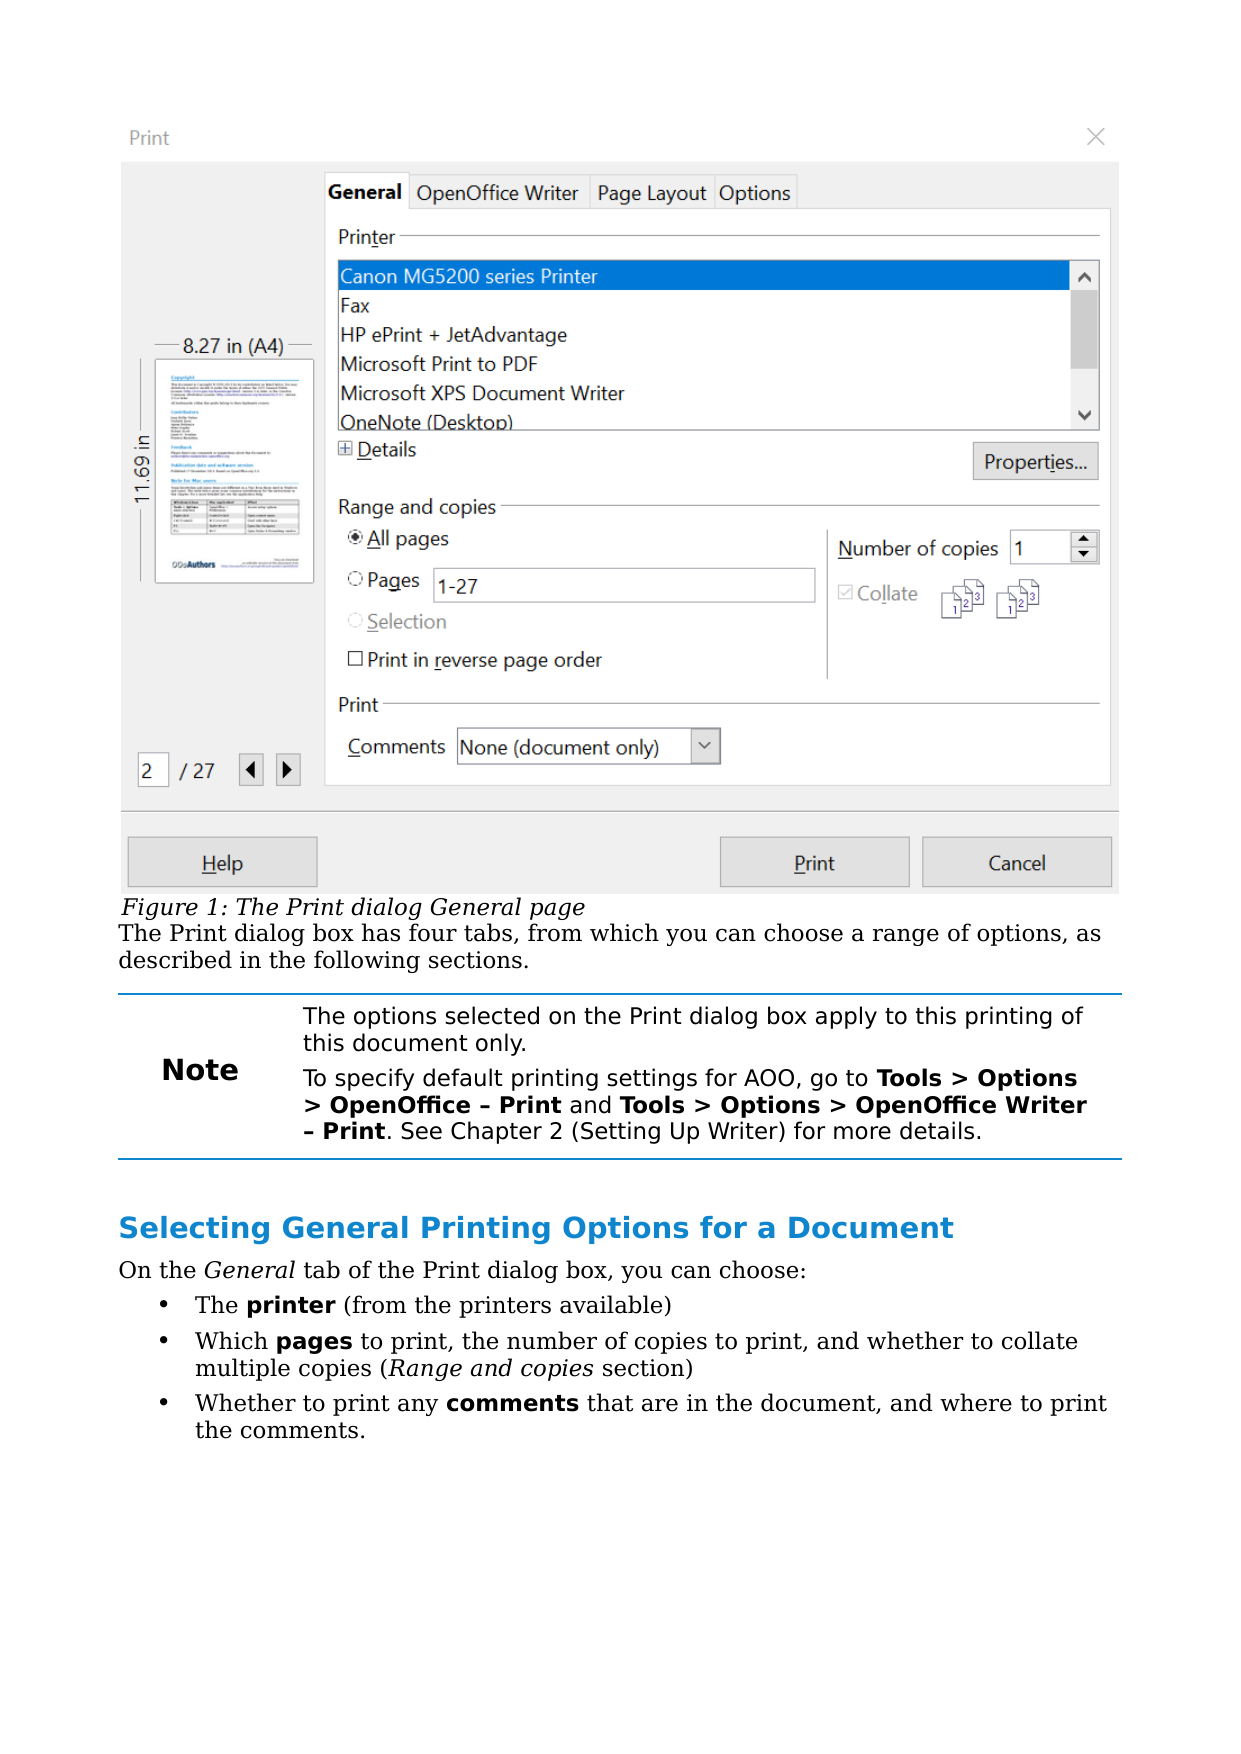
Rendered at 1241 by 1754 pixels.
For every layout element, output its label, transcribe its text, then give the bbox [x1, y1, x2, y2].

list Which pages to print, the number of copies to print, and whether to collate multiple copies (Range and copies section) [156, 1326, 1122, 1382]
table_header The options selected on the Print dialog box apply to this printing of this document only. To specify default printing settings for AOO, go to Tools > Options > OpenOffice – Print and Tools > Options > OpenOffice Writer – Print. See Chapter 2 (Setting Up Writer) for more details. [281, 995, 1122, 1158]
picture [121, 118, 1119, 894]
subtitle Selecting General Printing Options for a Document [118, 1211, 1122, 1245]
list The printer (from the printers available) [156, 1291, 1122, 1320]
table_header Note [118, 995, 281, 1158]
text Figure 1: The Print dialog General page [121, 894, 1119, 920]
list On the General tab of the Print dialog box, you can choose: [118, 1257, 1122, 1284]
list The Print dialog box has four tabs, from which you can choose a range of options, as described in the following sections. [118, 894, 1122, 974]
list Whether to print any comments that are in the document, and where to print the comments. [156, 1388, 1122, 1444]
